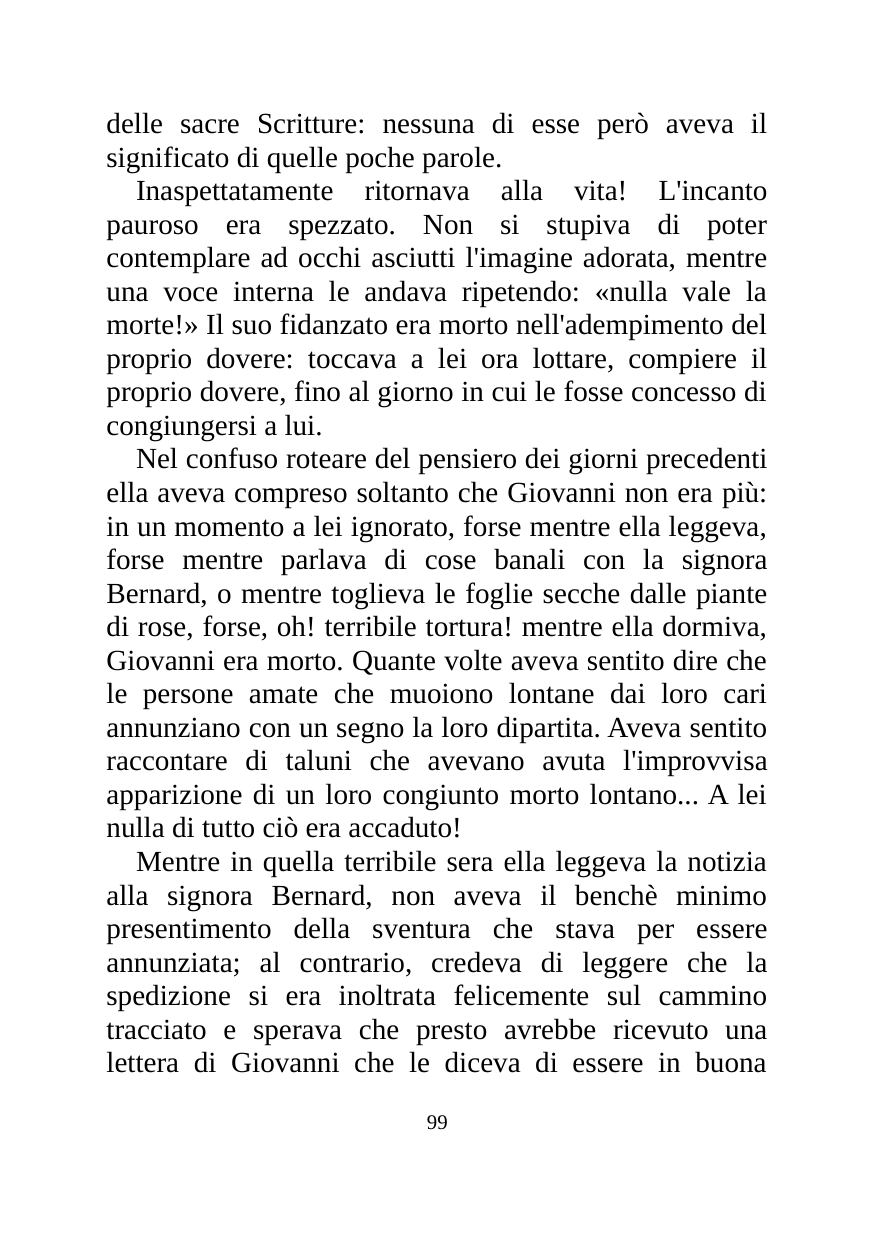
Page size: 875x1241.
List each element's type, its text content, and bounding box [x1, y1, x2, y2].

text Inaspettatamente ritornava alla vita! L'incanto pauroso era spezzato. Non si stupiva di poter contemplare ad occhi asciutti l'imagine adorata, mentre una voce interna le andava ripetendo: «nulla vale la morte!» Il suo fidanzato era morto nell'adempimento del proprio dovere: toccava a lei ora lottare, compiere il proprio dovere, fino al giorno in cui le fosse concesso di congiungersi a lui. [106, 173, 768, 442]
text Mentre in quella terribile sera ella leggeva la notizia alla signora Bernard, non aveva il benchè minimo presentimento della sventura che stava per essere annunziata; al contrario, credeva di leggere che la spedizione si era inoltrata felicemente sul cammino tracciato e sperava che presto avrebbe ricevuto una lettera di Giovanni che le diceva di essere in buona [106, 844, 768, 1079]
text delle sacre Scritture: nessuna di esse però aveva il significato di quelle poche parole. [106, 106, 768, 173]
text Nel confuso roteare del pensiero dei giorni precedenti ella aveva compreso soltanto che Giovanni non era più: in un momento a lei ignorato, forse mentre ella leggeva, forse mentre parlava di cose banali con la signora Bernard, o mentre toglieva le foglie secche dalle piante di rose, forse, oh! terribile tortura! mentre ella dormiva, Giovanni era morto. Quante volte aveva sentito dire che le persone amate che muoiono lontane dai loro cari annunziano con un segno la loro dipartita. Aveva sentito raccontare di taluni che avevano avuta l'improvvisa apparizione di un loro congiunto morto lontano... A lei nulla di tutto ciò era accaduto! [106, 442, 768, 844]
